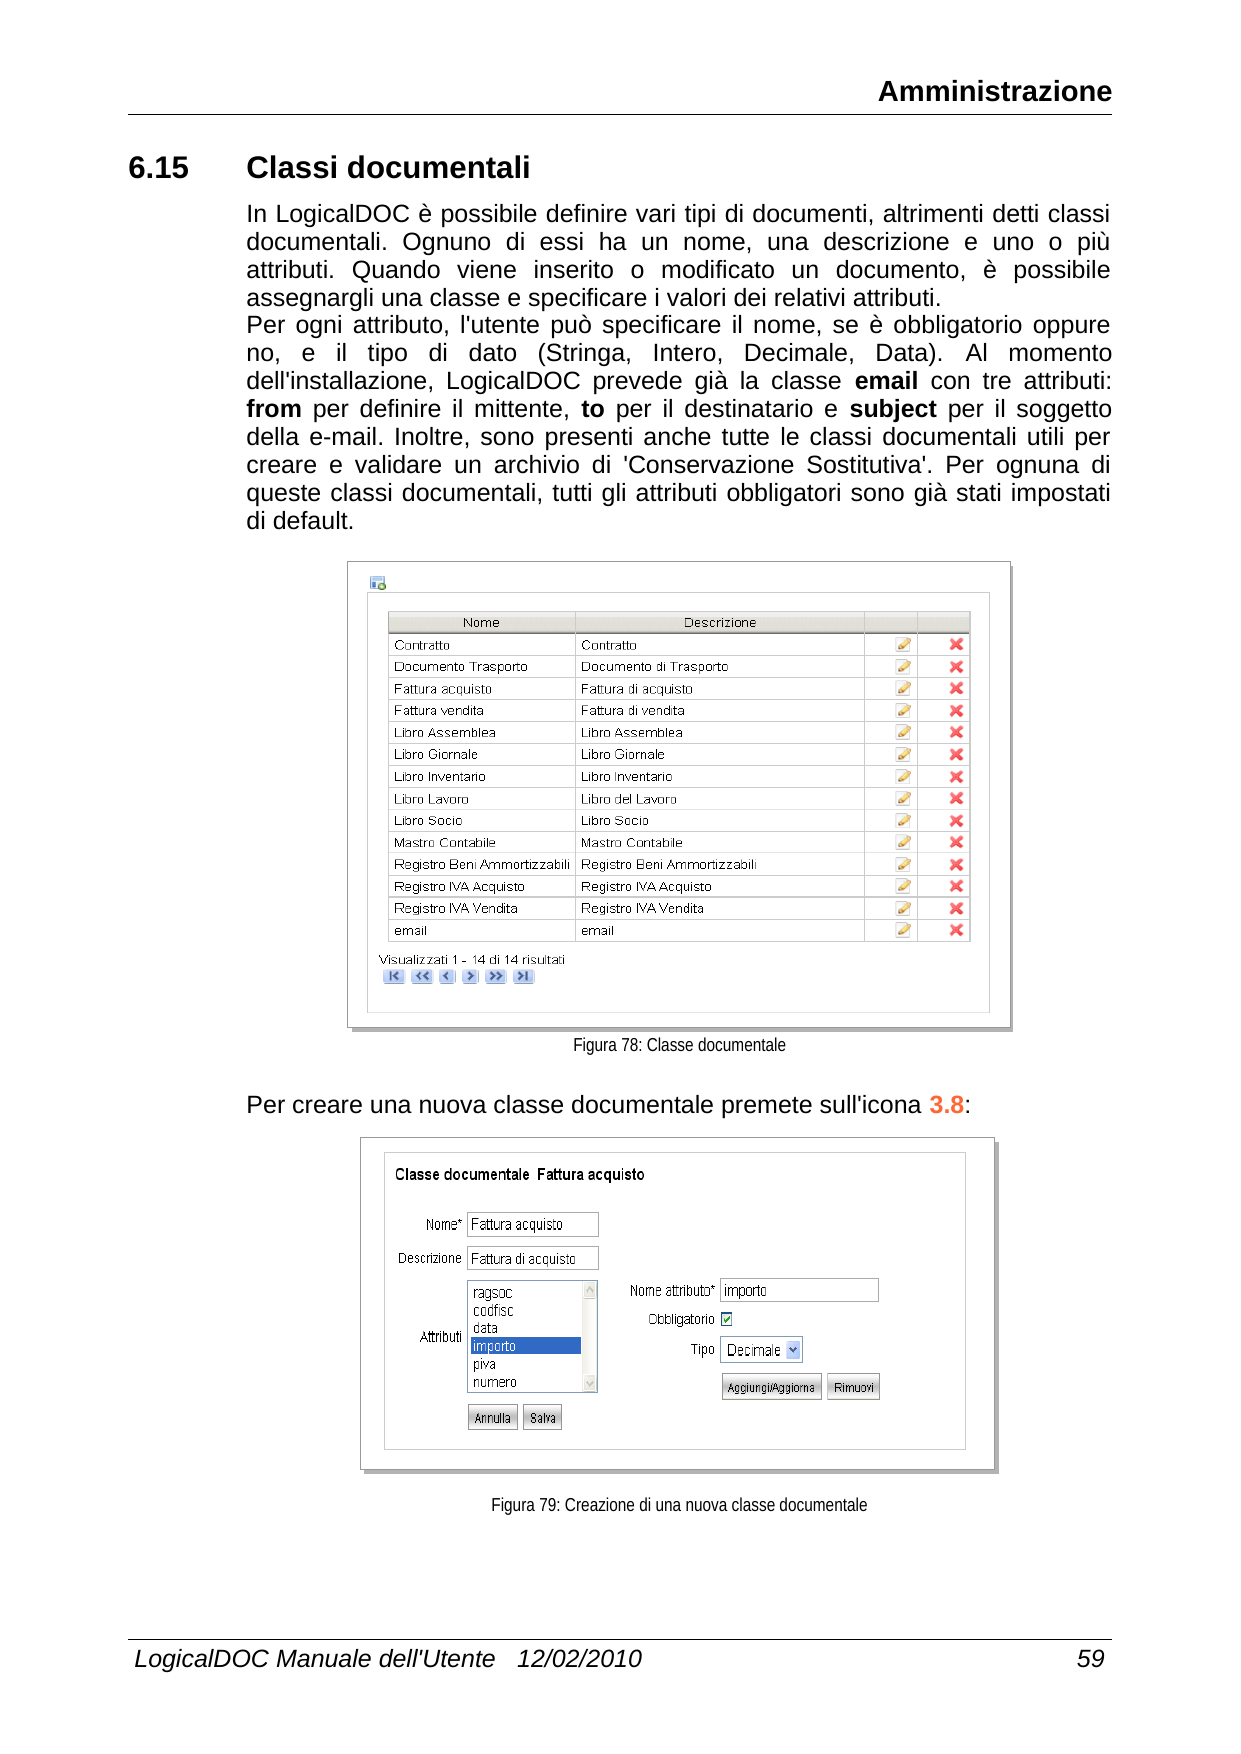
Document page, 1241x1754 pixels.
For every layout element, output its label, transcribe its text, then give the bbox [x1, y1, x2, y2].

text Figura 79: Creazione di una nuova classe documentale [347, 1492, 1012, 1515]
subtitle Classi documentali [128, 150, 1112, 185]
text Per creare una nuova classe documentale premete sull'icona 3.8: [246, 1090, 1112, 1118]
text Per ogni attributo, l'utente può specificare il nome, se è obbligatorio oppure no, e il tipo di dato (Stringa, Intero, Decimale, Data). Al momento dell'installazione, LogicalDOC prevede già la classe email con tre attributi: from per definire il mittente, to per il destinatario e subject per il soggetto della e-mail. Inoltre, sono presenti anche tutte le classi documentali utili per creare e validare un archivio di 'Conservazione Sostitutiva'. Per ognuna di queste classi documentali, tutti gli attributi obbligatori sono già stati impostati di default. [246, 311, 1112, 535]
picture [376, 1146, 978, 1460]
text In LogicalDOC è possibile definire vari tipi di documenti, altrimenti detti classi documentali. Ognuno di essi ha un nome, una descrizione e uno o più attributi. Quando viene inserito o modificato un documento, è possibile assegnargli una classe e specificare i valori dei relativi attributi. [246, 200, 1112, 311]
text Figura 78: Classe documentale [347, 1028, 1012, 1055]
picture [363, 570, 994, 1019]
